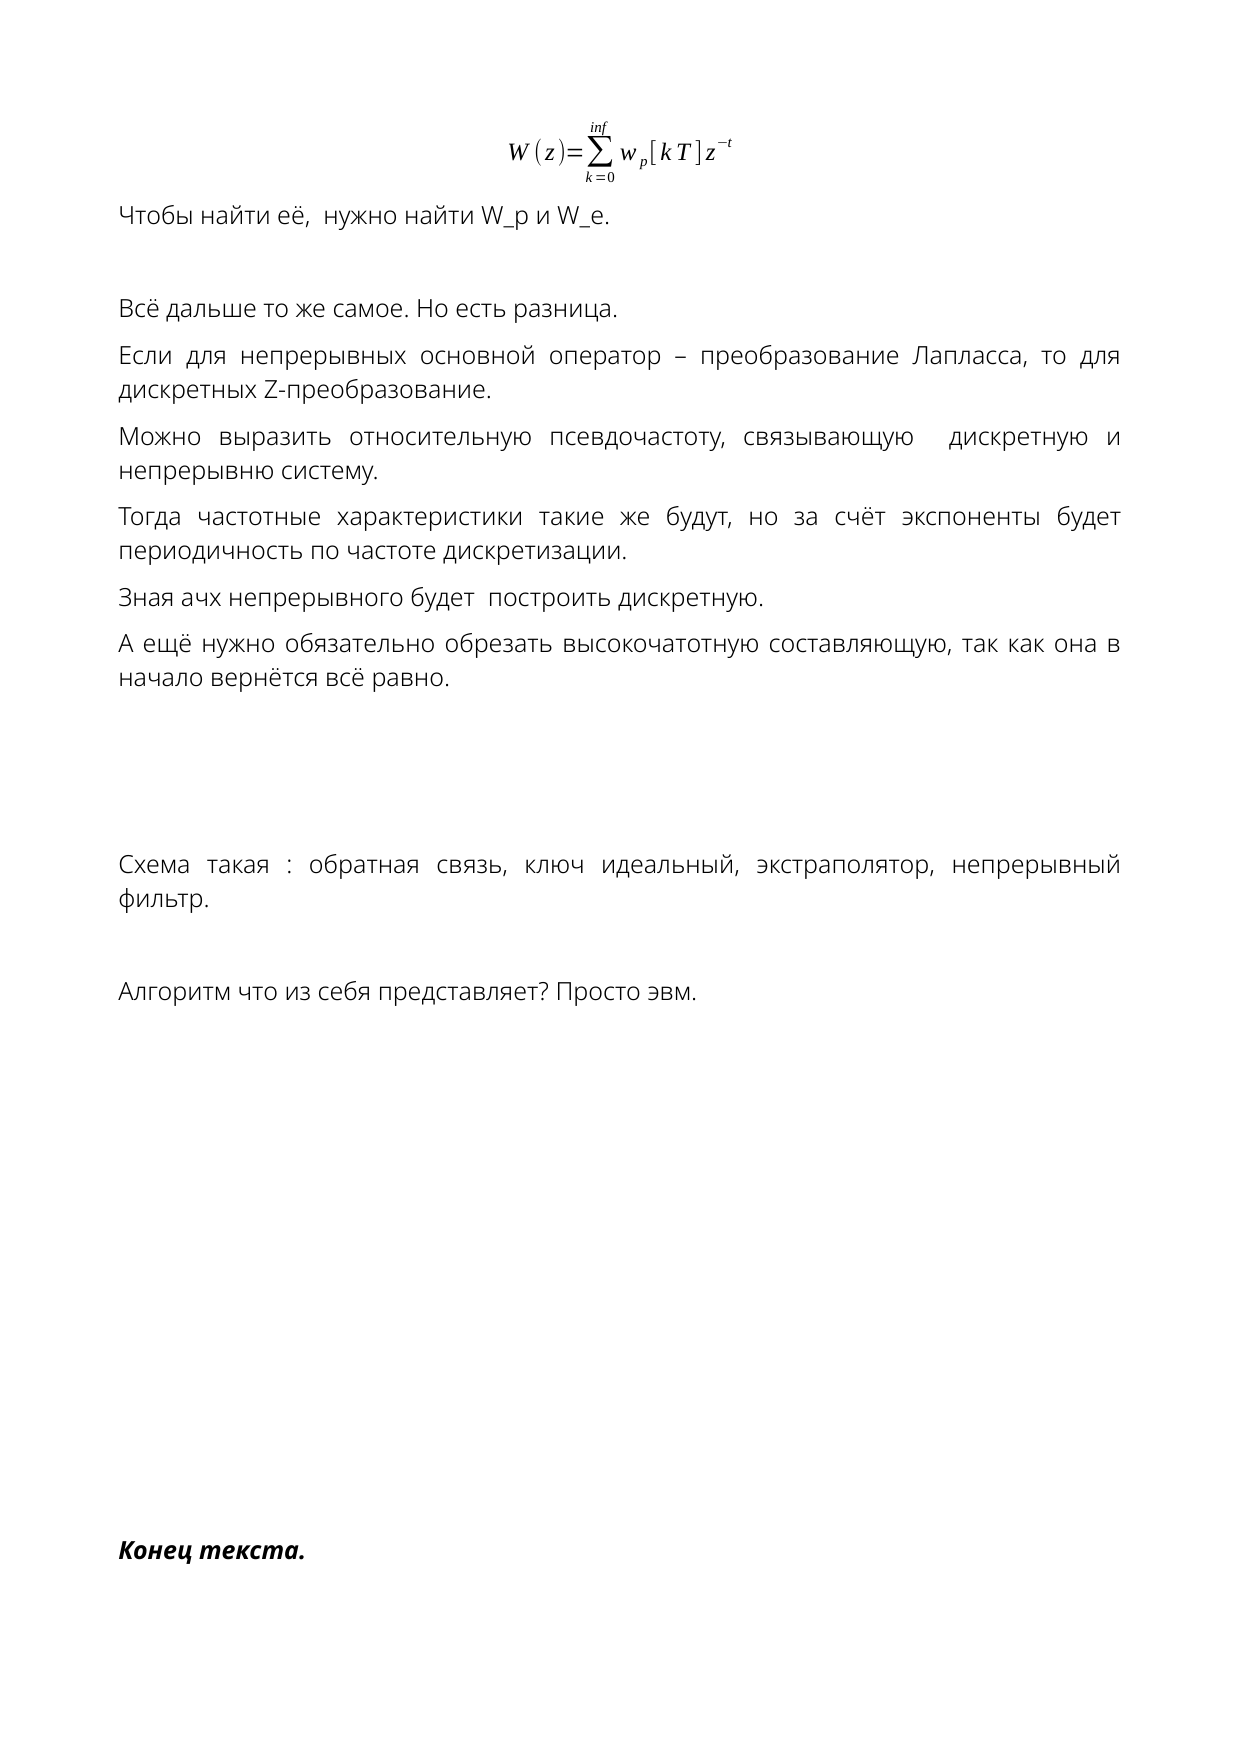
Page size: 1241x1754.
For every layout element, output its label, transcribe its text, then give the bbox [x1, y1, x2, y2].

text Можно выразить относительную псевдочастоту, связывающую дискретную и непрерывню систему. [118, 418, 1122, 486]
text Конец текста. [118, 1532, 1122, 1566]
text Если для непрерывных основной оператор – преобразование Лапласса, то для дискретных Z-преобразование. [118, 338, 1122, 406]
text Схема такая : обратная связь, ключ идеальный, экстраполятор, непрерывный фильтр. [118, 846, 1122, 914]
text Тогда частотные характеристики такие же будут, но за счёт экспоненты будет периодичность по частоте дискретизации. [118, 499, 1122, 567]
text Зная ачх непрерывного будет построить дискретную. [118, 579, 1122, 613]
text Всё дальше то же самое. Но есть разница. [118, 291, 1122, 325]
text А ещё нужно обязательно обрезать высокочатотную составляющую, так как она в начало вернётся всё равно. [118, 626, 1122, 694]
text Алгоритм что из себя представляет? Просто эвм. [118, 973, 1122, 1008]
text Чтобы найти её, нужно найти W_p и W_e. [118, 198, 1122, 232]
